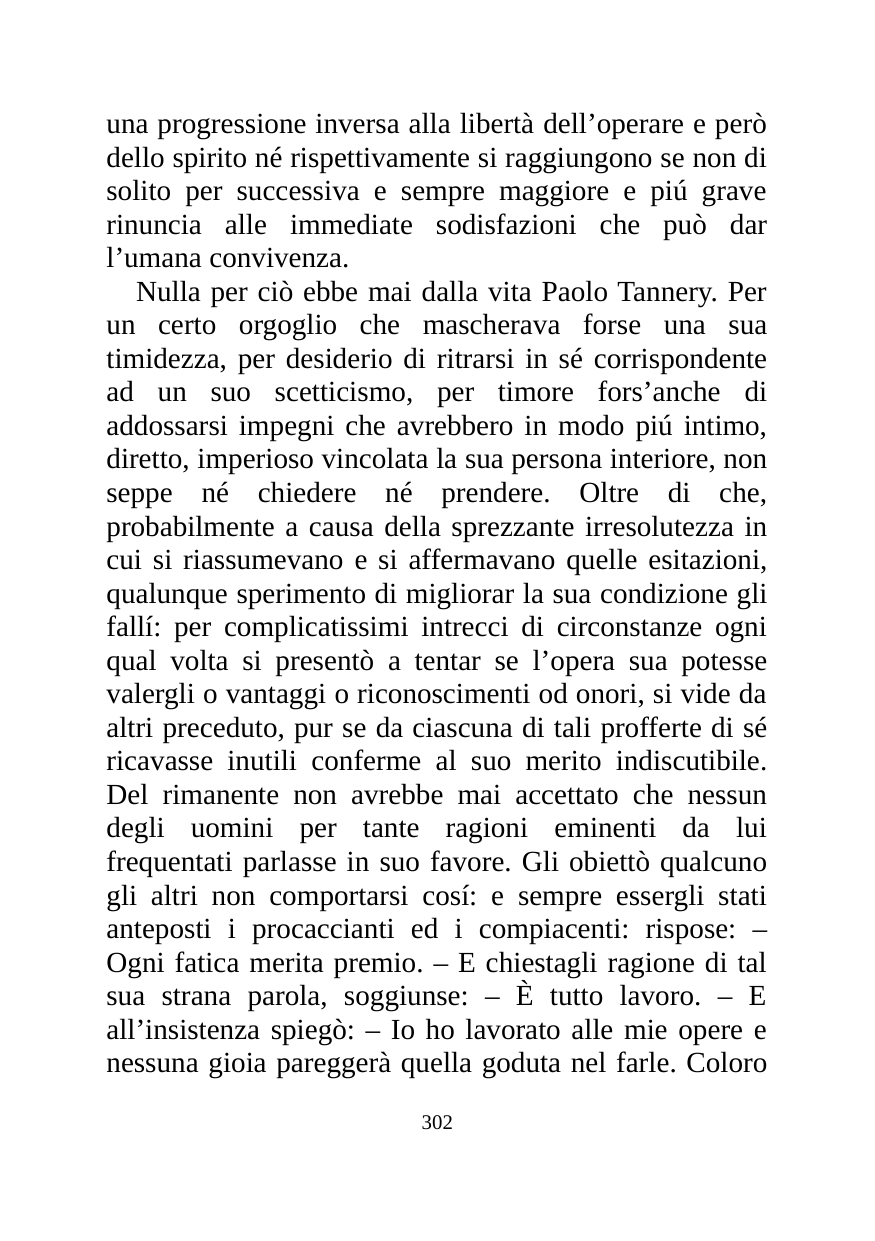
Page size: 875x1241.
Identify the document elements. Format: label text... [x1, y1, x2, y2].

text una progressione inversa alla libertà dell’operare e però dello spirito né rispettivamente si raggiungono se non di solito per successiva e sempre maggiore e piú grave rinuncia alle immediate sodisfazioni che può dar l’umana convivenza. [106, 106, 768, 274]
text Nulla per ciò ebbe mai dalla vita Paolo Tannery. Per un certo orgoglio che mascherava forse una sua timidezza, per desiderio di ritrarsi in sé corrispondente ad un suo scetticismo, per timore fors’anche di addossarsi impegni che avrebbero in modo piú intimo, diretto, imperioso vincolata la sua persona interiore, non seppe né chiedere né prendere. Oltre di che, probabilmente a causa della sprezzante irresolutezza in cui si riassumevano e si affermavano quelle esitazioni, qualunque sperimento di migliorar la sua condizione gli fallí: per complicatissimi intrecci di circonstanze ogni qual volta si presentò a tentar se l’opera sua potesse valergli o vantaggi o riconoscimenti od onori, si vide da altri preceduto, pur se da ciascuna di tali profferte di sé ricavasse inutili conferme al suo merito indiscutibile. Del rimanente non avrebbe mai accettato che nessun degli uomini per tante ragioni eminenti da lui frequentati parlasse in suo favore. Gli obiettò qualcuno gli altri non comportarsi cosí: e sempre essergli stati anteposti i procaccianti ed i compiacenti: rispose: – Ogni fatica merita premio. – E chiestagli ragione di tal sua strana parola, soggiunse: – È tutto lavoro. – E all’insistenza spiegò: – Io ho lavorato alle mie opere e nessuna gioia pareggerà quella goduta nel farle. Coloro [106, 274, 768, 1079]
